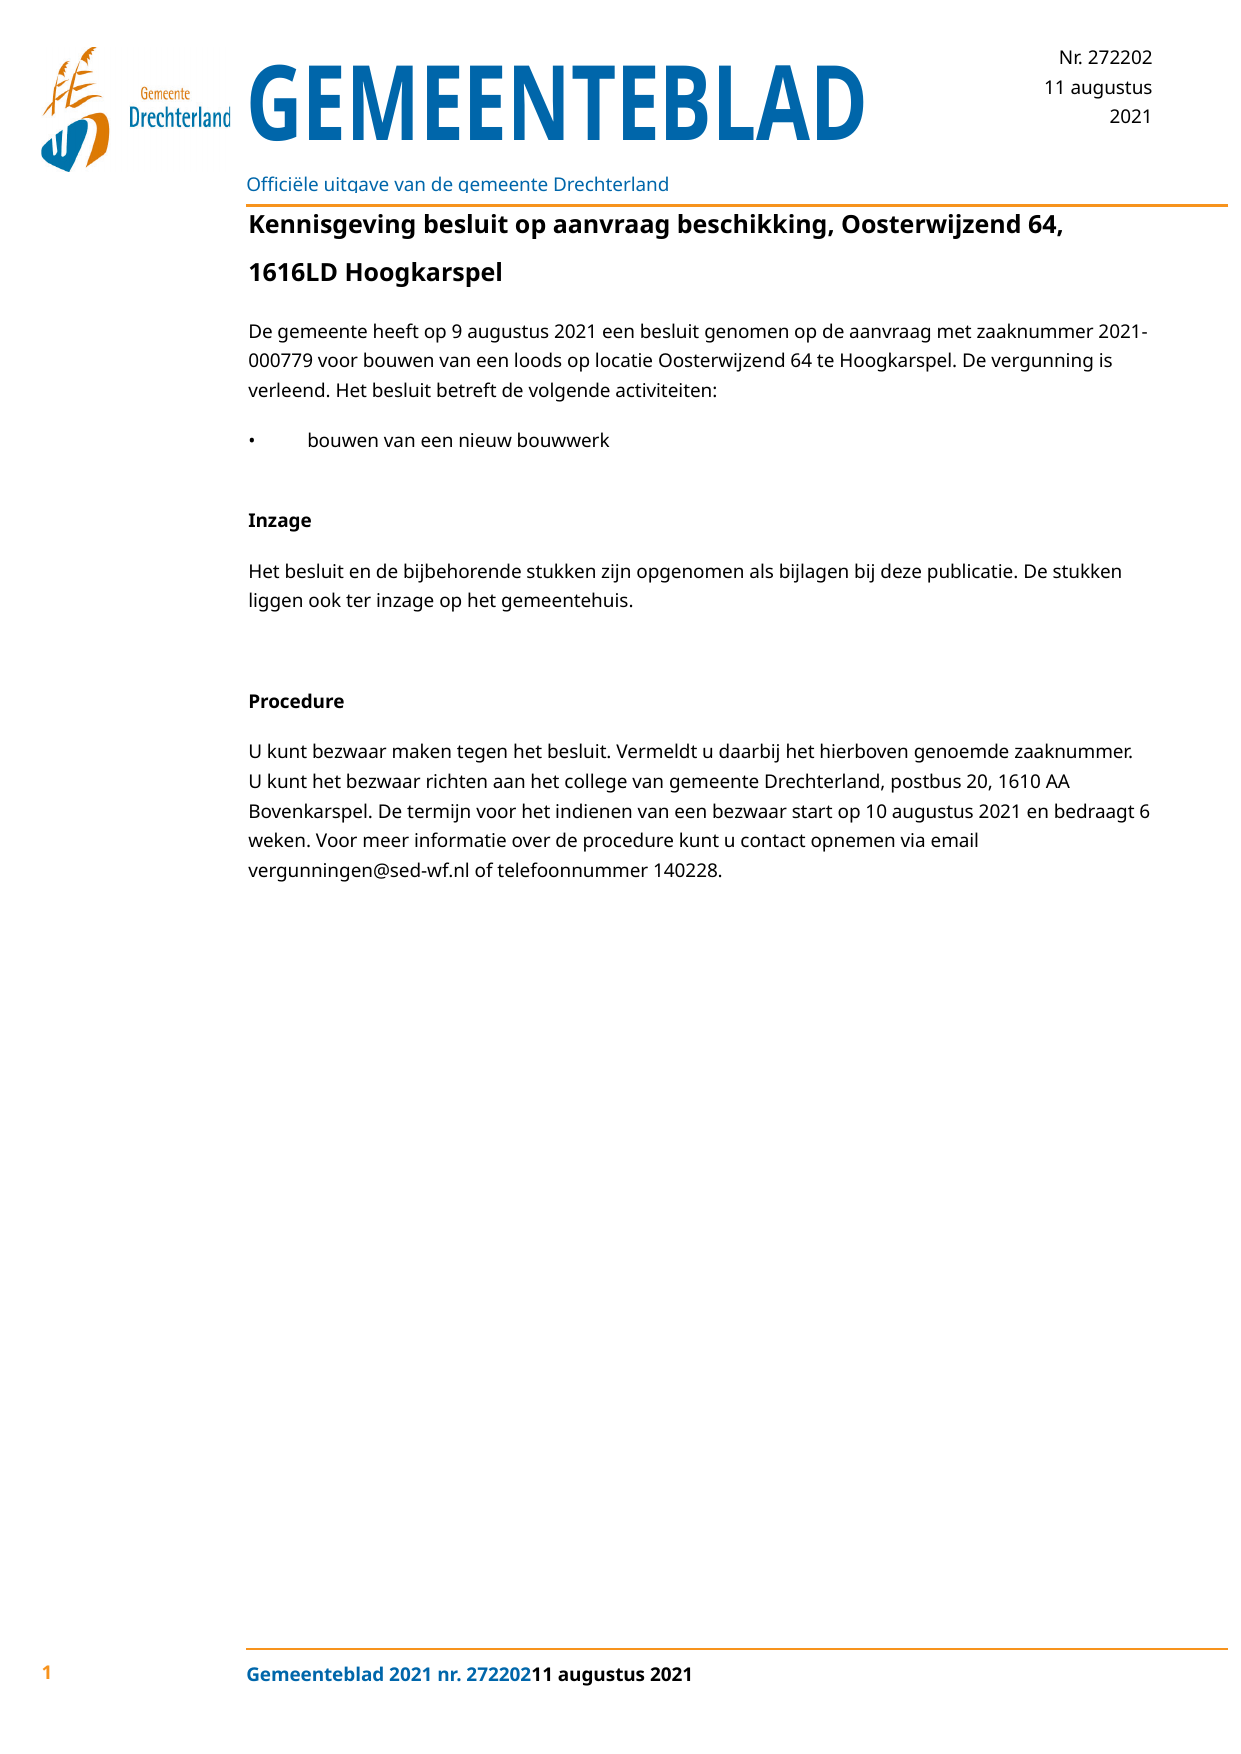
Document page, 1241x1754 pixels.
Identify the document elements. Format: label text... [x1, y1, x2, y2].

picture [41, 47, 231, 172]
text Kennisgeving besluit op aanvraag beschikking, Oosterwijzend 64, 1616LD Hoogkarspel [248, 207, 1152, 288]
text U kunt bezwaar maken tegen het besluit. Vermeldt u daarbij het hierboven genoemde zaaknummer. U kunt het bezwaar richten aan het college van gemeente Drechterland, postbus 20, 1610 AA Bovenkarspel. De termijn voor het indienen van een bezwaar start op 10 augustus 2021 en bedraagt 6 weken. Voor meer informatie over de procedure kunt u contact opnemen via email vergunningen@sed-wf.nl of telefoonnummer 140228. [248, 739, 1152, 883]
text Inzage [248, 507, 1152, 533]
text Het besluit en de bijbehorende stukken zijn opgenomen als bijlagen bij deze publicatie. De stukken liggen ook ter inzage op het gemeentehuis. [248, 558, 1152, 613]
text Procedure [248, 688, 1152, 714]
text De gemeente heeft op 9 augustus 2021 een besluit genomen op de aanvraag met zaaknummer 2021-000779 voor bouwen van een loods op locatie Oosterwijzend 64 te Hoogkarspel. De vergunning is verleend. Het besluit betreft de volgende activiteiten: [248, 318, 1152, 403]
picture [226, 115, 231, 124]
list bouwen van een nieuw bouwwerk [248, 427, 1152, 453]
picture [41, 158, 64, 172]
